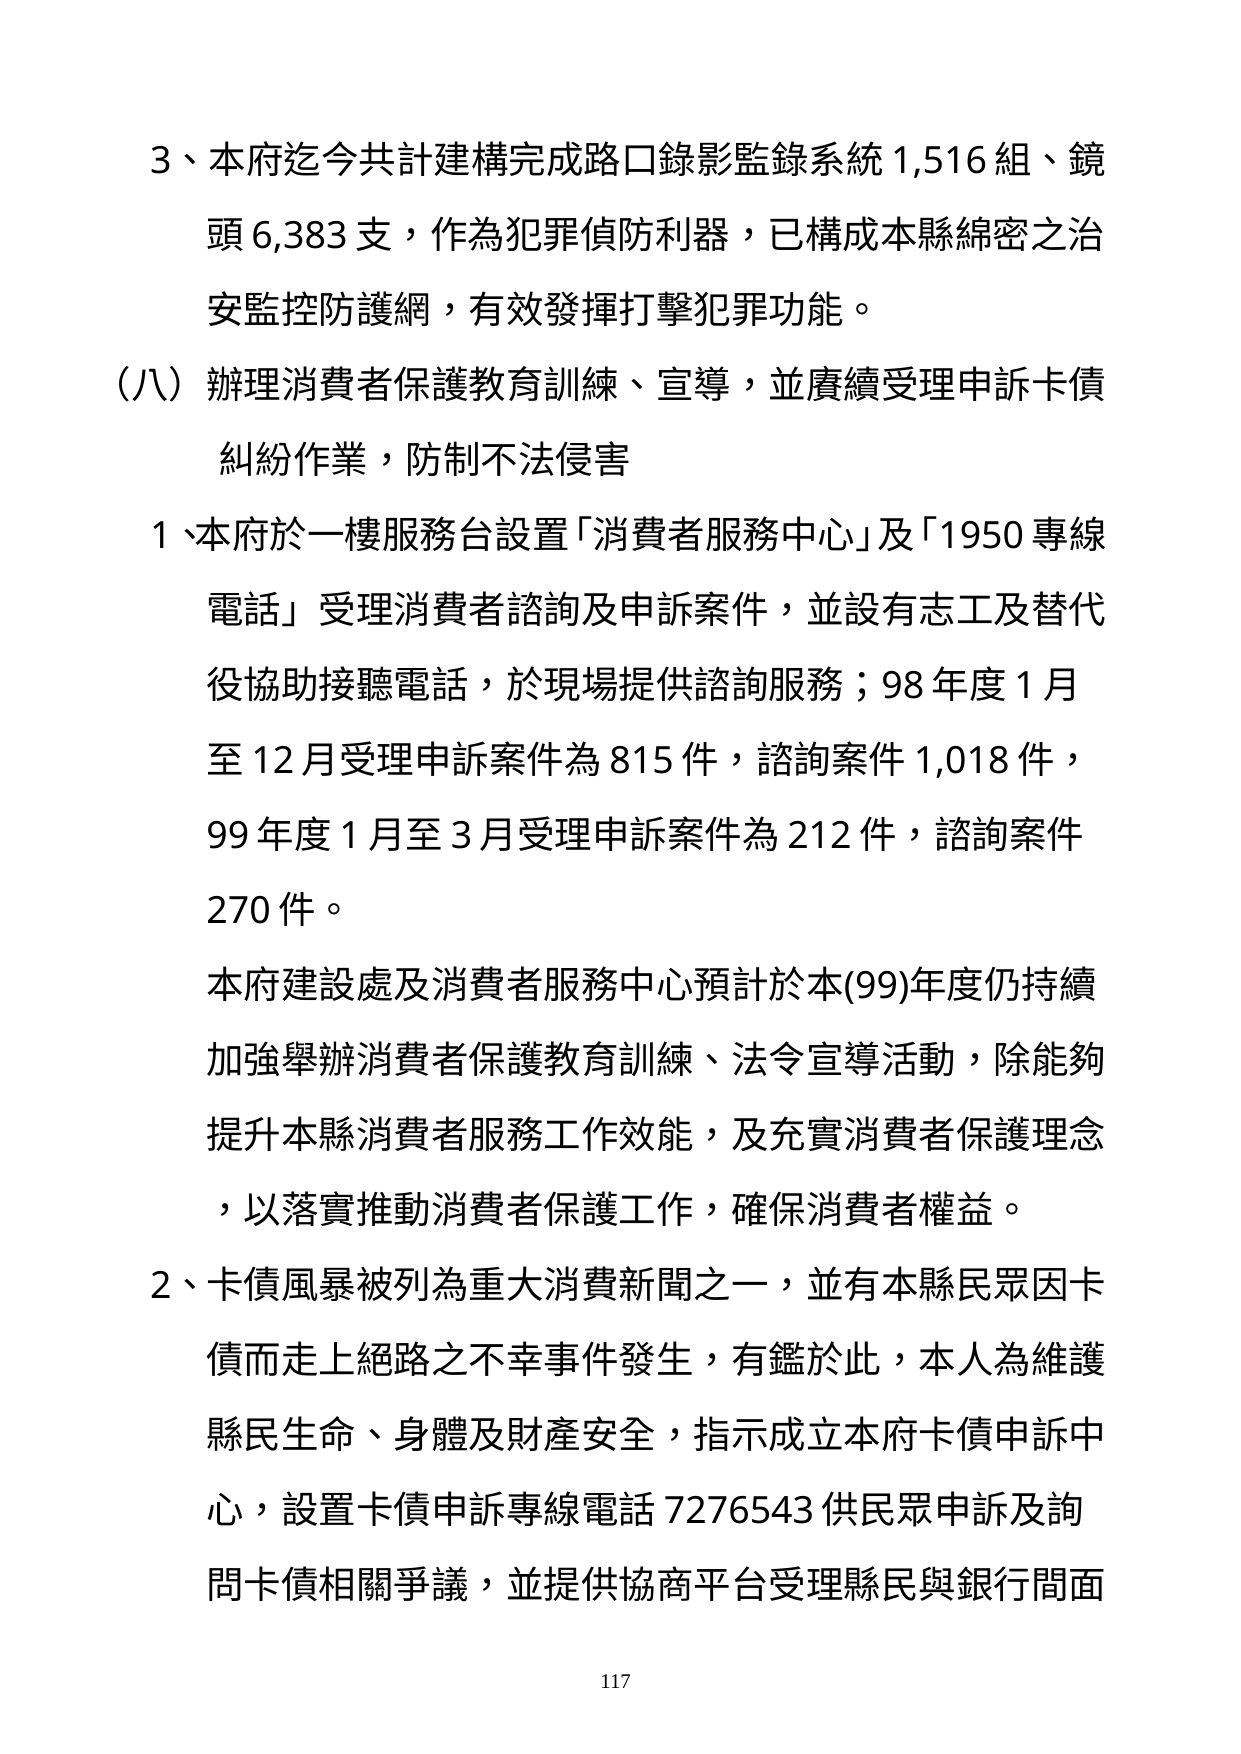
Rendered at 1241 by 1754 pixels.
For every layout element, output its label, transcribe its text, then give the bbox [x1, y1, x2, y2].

text （八）辦理消費者保護教育訓練、宣導，並賡續受理申訴卡債糾紛作業，防制不法侵害 [94, 345, 1106, 495]
text 2、卡債風暴被列為重大消費新聞之一，並有本縣民眾因卡債而走上絕路之不幸事件發生，有鑑於此，本人為維護縣民生命、身體及財產安全，指示成立本府卡債申訴中心，設置卡債申訴專線電話7276543供民眾申訴及詢問卡債相關爭議，並提供協商平台受理縣民與銀行間面 [150, 1245, 1106, 1620]
text 1、本府於一樓服務台設置「消費者服務中心」及「1950專線電話」受理消費者諮詢及申訴案件，並設有志工及替代役協助接聽電話，於現場提供諮詢服務；98年度1月至12月受理申訴案件為815件，諮詢案件1,018件，99年度1月至3月受理申訴案件為212件，諮詢案件270件。 [150, 495, 1106, 945]
text 3、本府迄今共計建構完成路口錄影監錄系統1,516組、鏡頭6,383支，作為犯罪偵防利器，已構成本縣綿密之治安監控防護網，有效發揮打擊犯罪功能。 [150, 120, 1106, 345]
text 本府建設處及消費者服務中心預計於本(99)年度仍持續加強舉辦消費者保護教育訓練、法令宣導活動，除能夠提升本縣消費者服務工作效能，及充實消費者保護理念，以落實推動消費者保護工作，確保消費者權益。 [206, 945, 1106, 1245]
